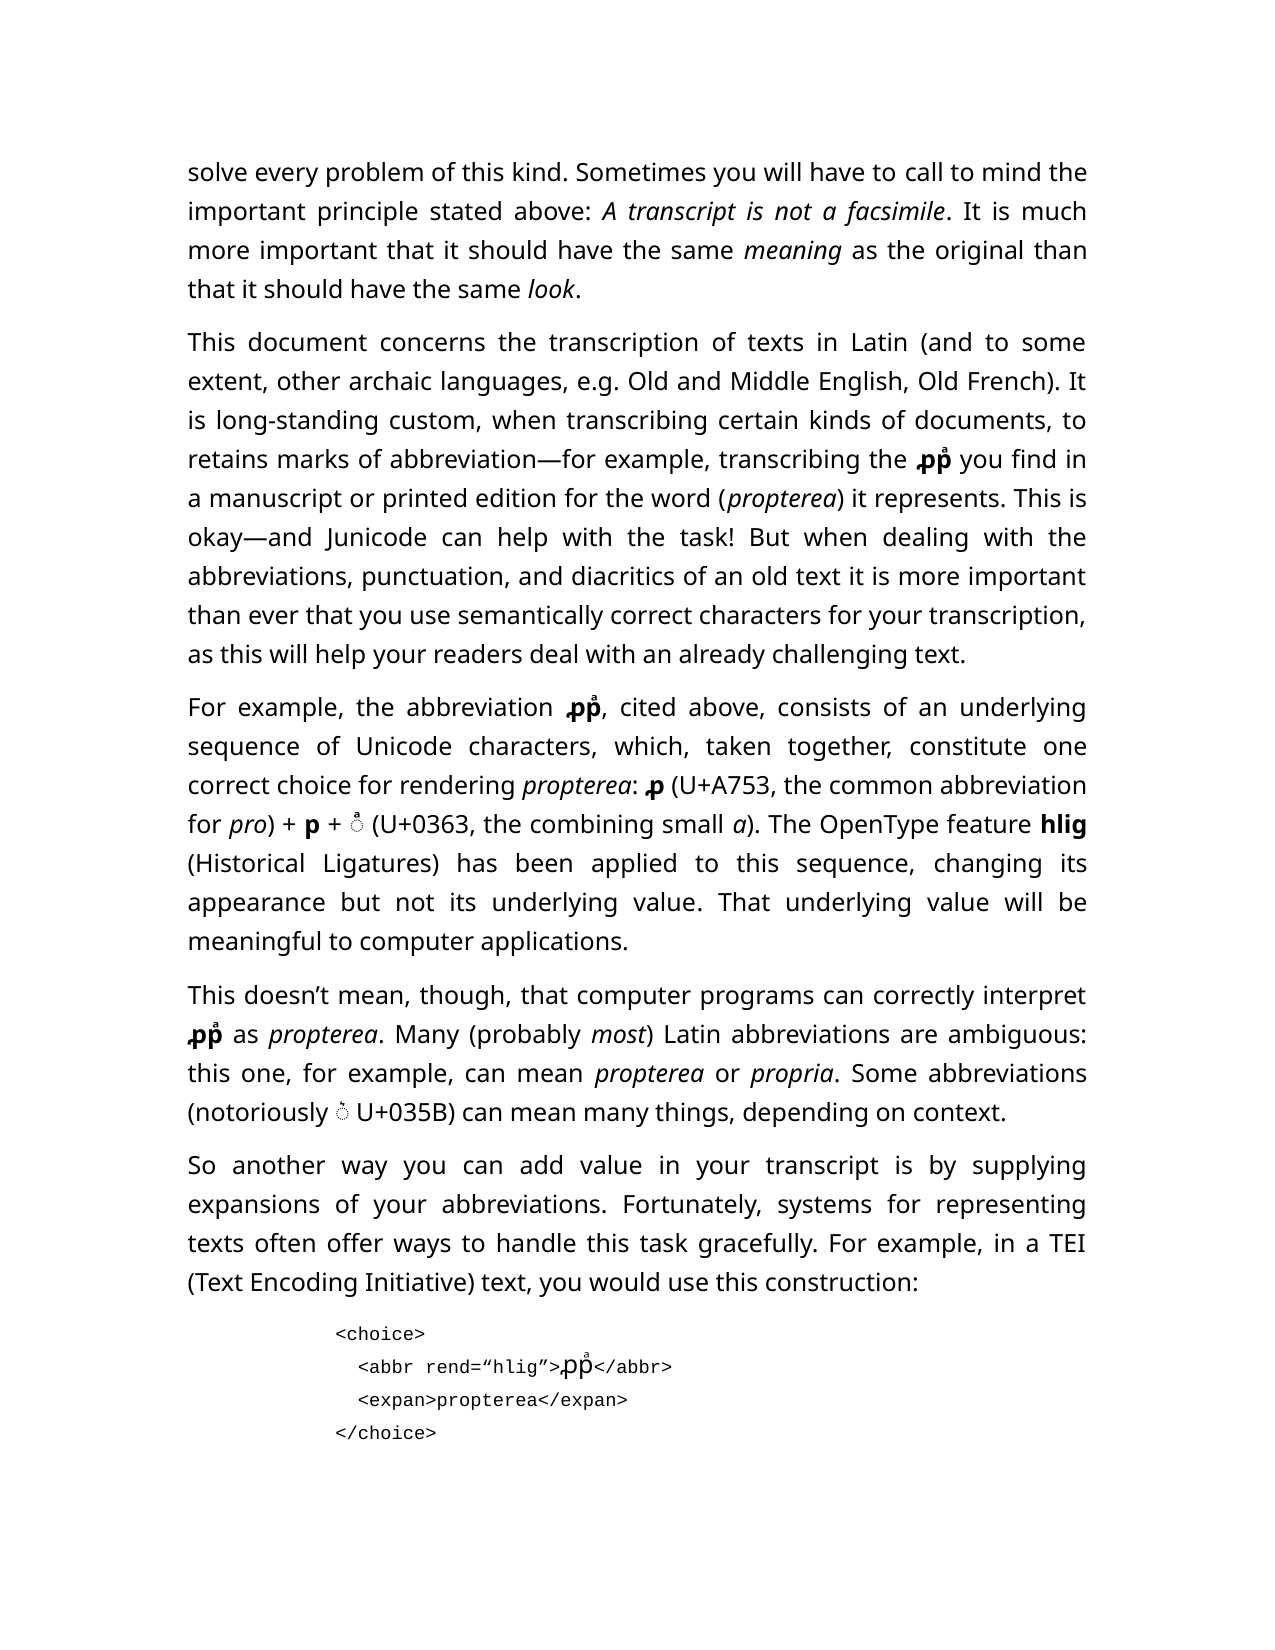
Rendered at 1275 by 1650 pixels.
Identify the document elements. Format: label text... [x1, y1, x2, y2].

text solve every problem of this kind. Sometimes you will have to call to mind the important principle stated above: A transcript is not a facsimile. It is much more important that it should have the same meaning as the original than that it should have the same look. [187, 150, 1087, 306]
text This document concerns the transcription of texts in Latin (and to some extent, other archaic languages, e.g. Old and Middle English, Old French). It is long-standing custom, when transcribing certain kinds of documents, to retains marks of abbreviation—for example, transcribing the ꝓpͣ you find in a manuscript or printed edition for the word (propterea) it represents. This is okay—and Junicode can help with the task! But when dealing with the abbreviations, punctuation, and diacritics of an old text it is more important than ever that you use semantically correct characters for your transcription, as this will help your readers deal with an already challenging text. [187, 320, 1087, 671]
text For example, the abbreviation ꝓpͣ, cited above, consists of an underlying sequence of Unicode characters, which, taken together, constitute one correct choice for rendering propterea: ꝓ (U+A753, the common abbreviation for pro) + p + ◌ͣ (U+0363, the combining small a). The OpenType feature hlig (Historical Ligatures) has been applied to this sequence, changing its appearance but not its underlying value. That underlying value will be meaningful to computer applications. [187, 686, 1087, 958]
text <choice> <abbr rend=“hlig”>ꝓpͣ</abbr> <expan>propterea</expan> </choice> [335, 1314, 1087, 1446]
text This doesn’t mean, though, that computer programs can correctly interpret ꝓpͣ as propterea. Many (probably most) Latin abbreviations are ambiguous: this one, for example, can mean propterea or propria. Some abbreviations (notoriously ◌͛ U+035B) can mean many things, depending on context. [187, 973, 1087, 1129]
text So another way you can add value in your transcript is by supplying expansions of your abbreviations. Fortunately, systems for representing texts often offer ways to handle this task gracefully. For example, in a TEI (Text Encoding Initiative) text, you would use this construction: [187, 1143, 1087, 1299]
